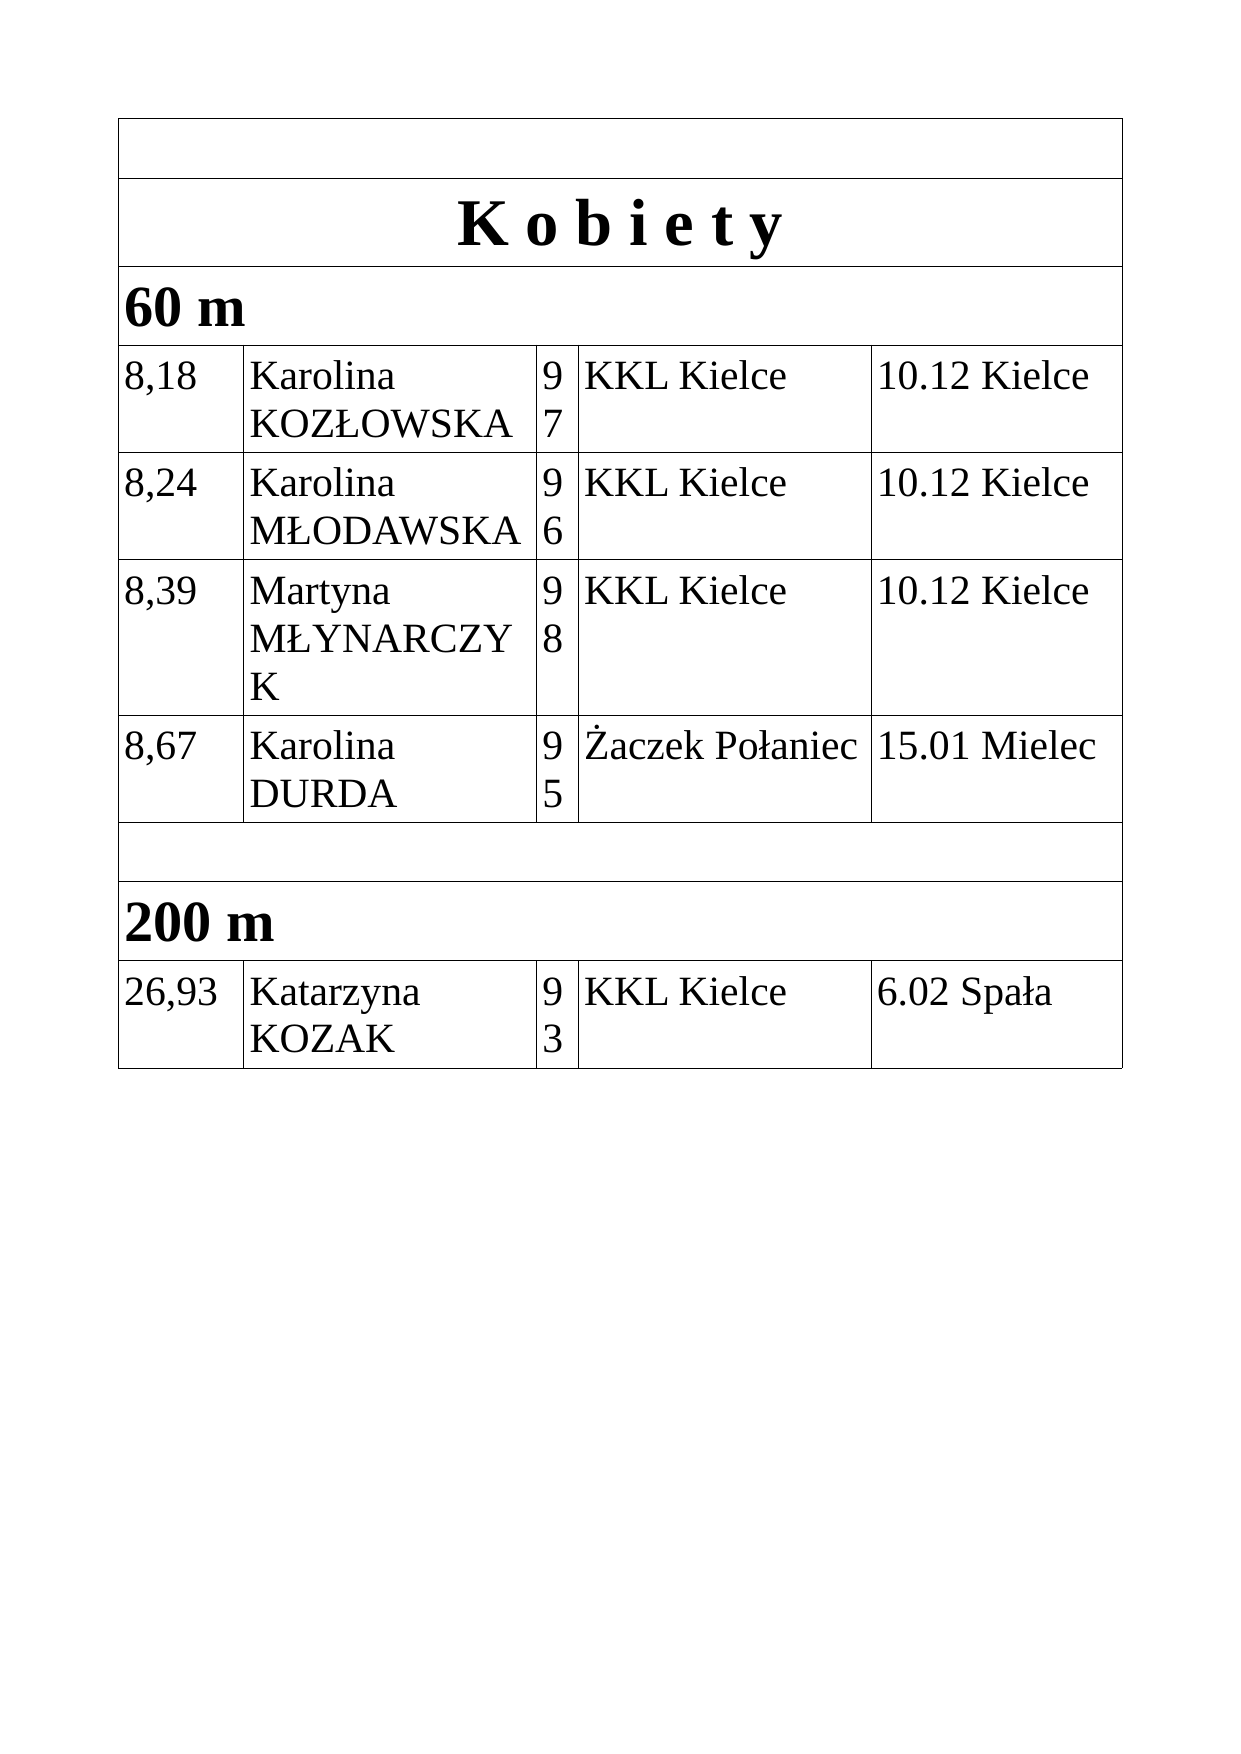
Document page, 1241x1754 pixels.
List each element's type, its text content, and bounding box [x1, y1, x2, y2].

table_cell Karolina KOZŁOWSKA [244, 346, 536, 452]
table_cell Martyna MŁYNARCZYK [244, 560, 536, 714]
table_cell KKL Kielce [579, 961, 871, 1067]
table_cell Karolina MŁODAWSKA [244, 453, 536, 559]
table_cell 95 [537, 716, 578, 822]
table_cell Karolina DURDA [244, 716, 536, 822]
table_cell 60 m [119, 267, 1122, 344]
table_cell [119, 119, 1122, 178]
table_cell Katarzyna KOZAK [244, 961, 536, 1067]
table_cell KKL Kielce [579, 453, 871, 559]
table_cell KKL Kielce [579, 560, 871, 714]
table_cell KKL Kielce [579, 346, 871, 452]
table_cell 8,24 [119, 453, 243, 559]
table_cell 98 [537, 560, 578, 714]
table_cell 8,18 [119, 346, 243, 452]
table_cell 15.01 Mielec [872, 716, 1122, 822]
table_cell [119, 823, 1122, 881]
table_cell 10.12 Kielce [872, 560, 1122, 714]
table_cell 200 m [119, 882, 1122, 960]
table_cell 97 [537, 346, 578, 452]
table_cell 26,93 [119, 961, 243, 1067]
table_cell K o b i e t y [119, 179, 1122, 266]
table_cell Żaczek Połaniec [579, 716, 871, 822]
table_cell 8,67 [119, 716, 243, 822]
table_cell 10.12 Kielce [872, 346, 1122, 452]
table_cell 96 [537, 453, 578, 559]
table_cell 10.12 Kielce [872, 453, 1122, 559]
table_cell 8,39 [119, 560, 243, 714]
table_cell 6.02 Spała [872, 961, 1122, 1067]
table_cell 93 [537, 961, 578, 1067]
